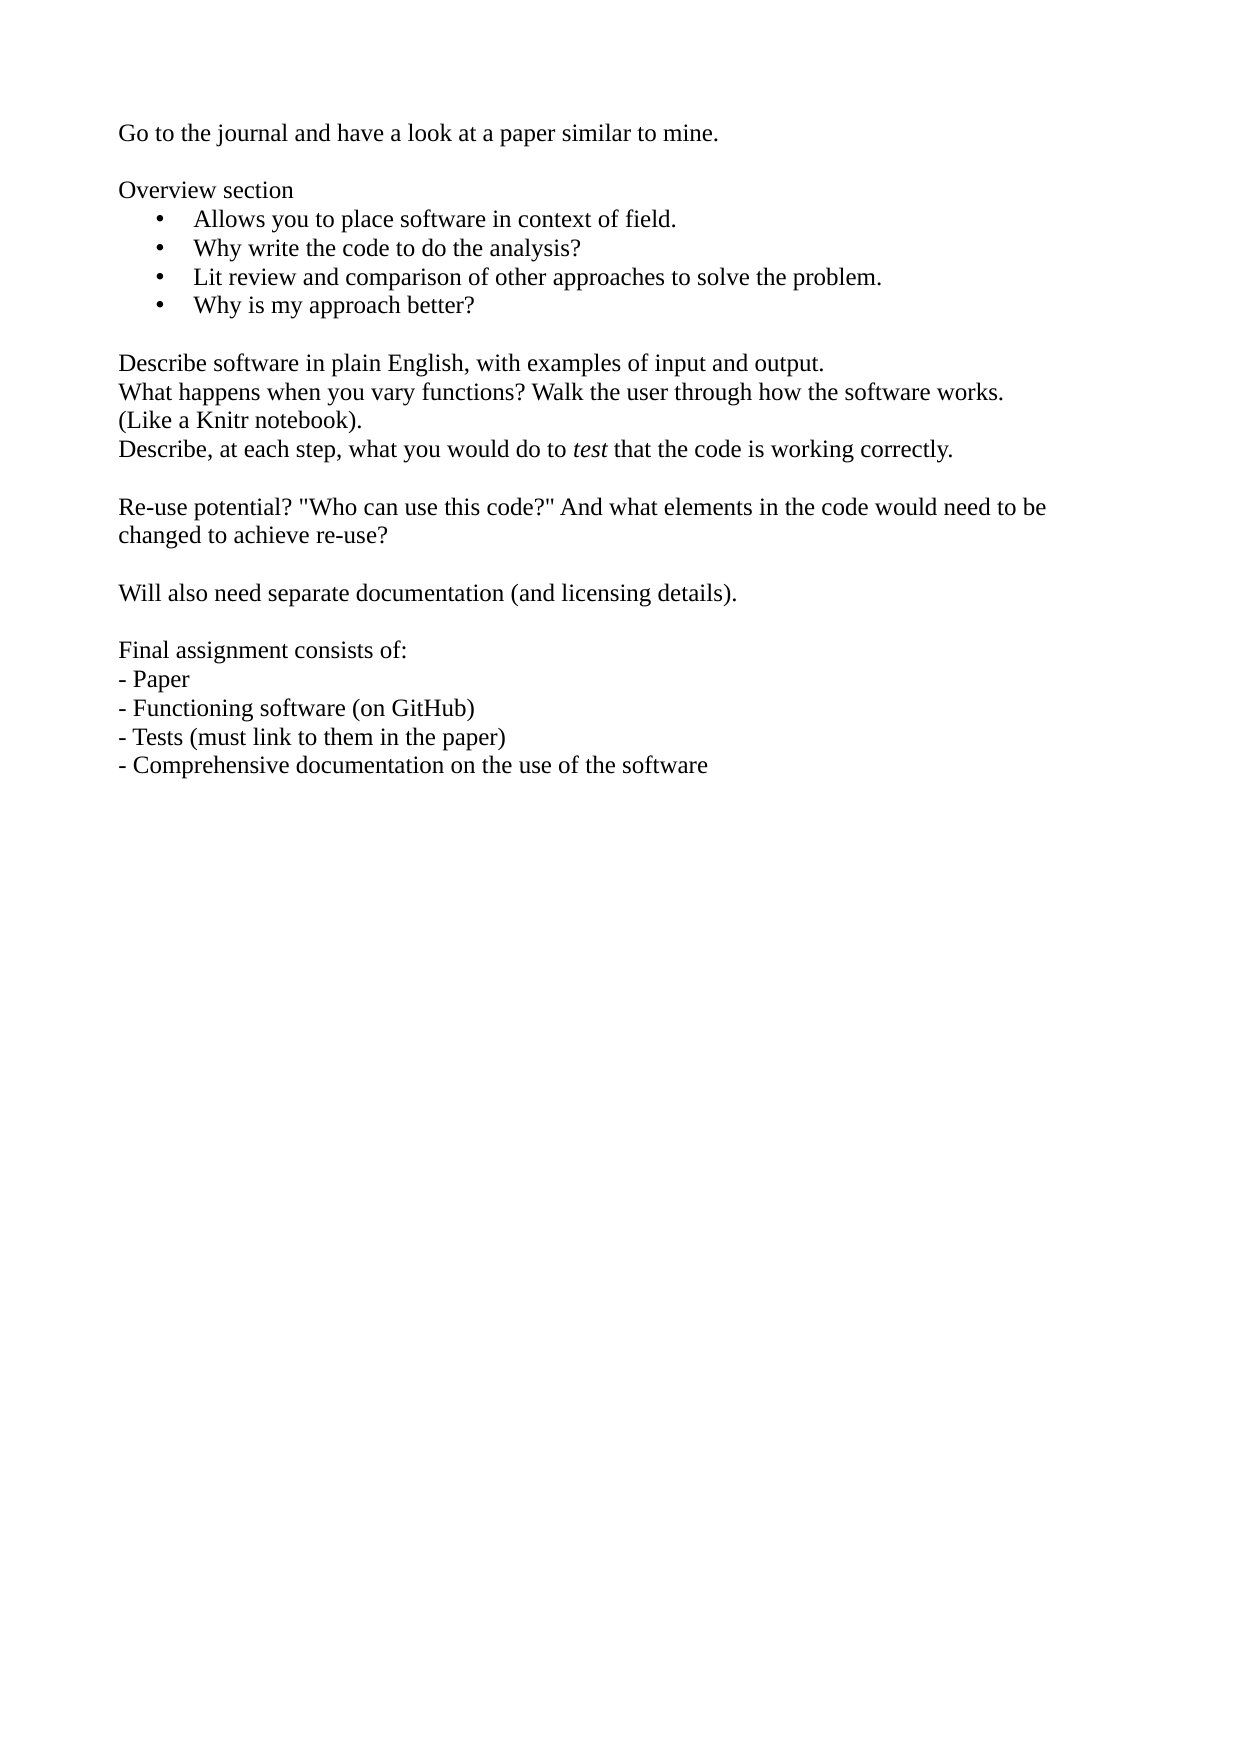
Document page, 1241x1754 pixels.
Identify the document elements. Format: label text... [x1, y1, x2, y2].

list Why is my approach better? [156, 291, 1122, 319]
text Go to the journal and have a look at a paper similar to mine. [118, 118, 1122, 147]
list Lit review and comparison of other approaches to solve the problem. [156, 262, 1122, 291]
text Describe software in plain English, with examples of input and output. [118, 348, 1122, 377]
list Allows you to place software in context of field. [156, 204, 1122, 233]
text - Comprehensive documentation on the use of the software [118, 751, 1122, 779]
text (Like a Knitr notebook). [118, 406, 1122, 434]
text - Paper [118, 664, 1122, 693]
text Will also need separate documentation (and licensing details). [118, 578, 1122, 607]
text - Tests (must link to them in the paper) [118, 722, 1122, 751]
text - Functioning software (on GitHub) [118, 693, 1122, 722]
text What happens when you vary functions? Walk the user through how the software works. [118, 377, 1122, 406]
text Describe, at each step, what you would do to test that the code is working correctly. [118, 434, 1122, 463]
list Why write the code to do the analysis? [156, 233, 1122, 262]
text Overview section [118, 176, 1122, 204]
text Re-use potential? "Who can use this code?" And what elements in the code would need to be changed to achieve re-use? [118, 492, 1122, 549]
text Final assignment consists of: [118, 636, 1122, 664]
